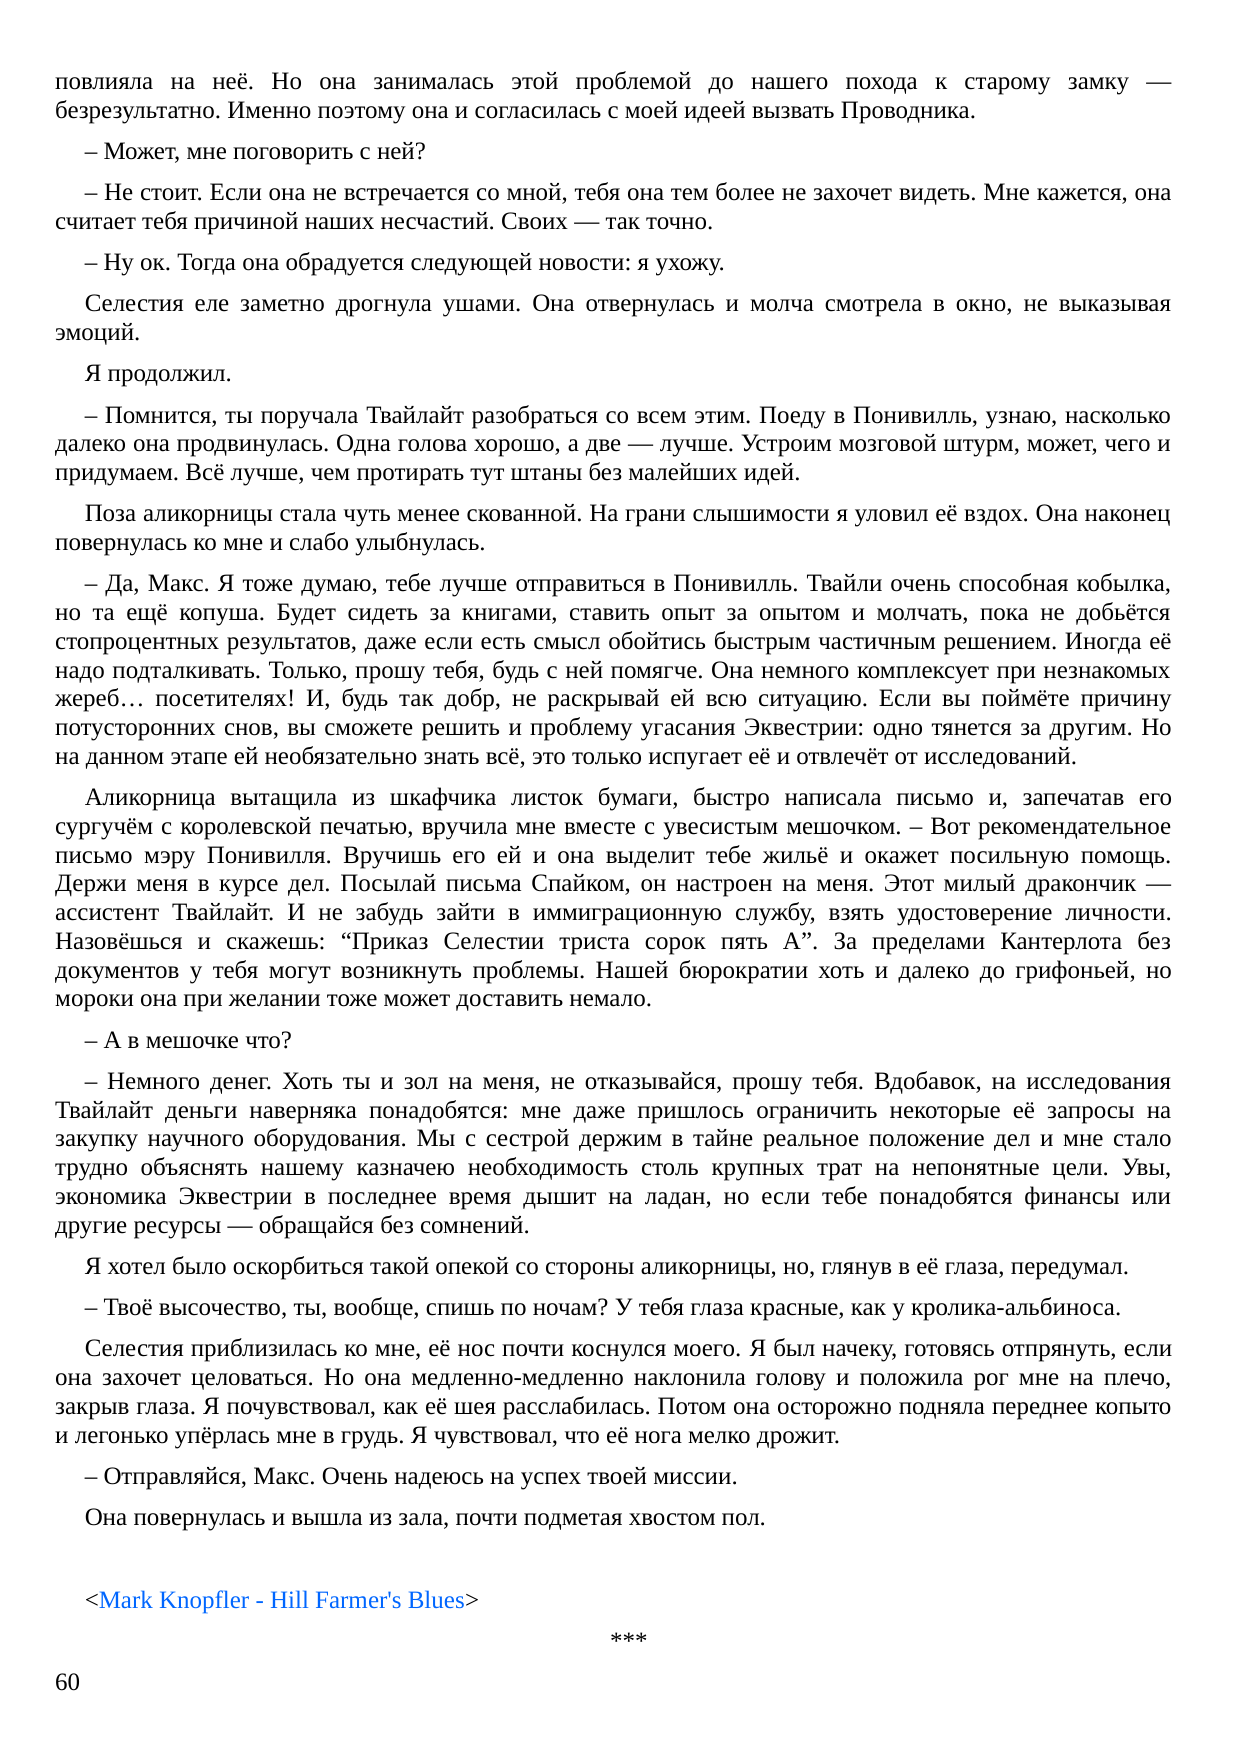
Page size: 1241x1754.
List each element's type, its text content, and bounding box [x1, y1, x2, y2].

text – Твоё высочество, ты, вообще, спишь по ночам? У тебя глаза красные, как у кролика-альбиноса. [55, 1292, 1173, 1321]
text *** [55, 1626, 1173, 1655]
text – Немного денег. Хоть ты и зол на меня, не отказывайся, прошу тебя. Вдобавок, на исследования Твайлайт деньги наверняка понадобятся: мне даже пришлось ограничить некоторые её запросы на закупку научного оборудования. Мы с сестрой держим в тайне реальное положение дел и мне стало трудно объяснять нашему казначею необходимость столь крупных трат на непонятные цели. Увы, экономика Эквестрии в последнее время дышит на ладан, но если тебе понадобятся финансы или другие ресурсы — обращайся без сомнений. [55, 1066, 1173, 1238]
text Селестия приблизилась ко мне, её нос почти коснулся моего. Я был начеку, готовясь отпрянуть, если она захочет целоваться. Но она медленно-медленно наклонила голову и положила рог мне на плечо, закрыв глаза. Я почувствовал, как её шея расслабилась. Потом она осторожно подняла переднее копыто и легонько упёрлась мне в грудь. Я чувствовал, что её нога мелко дрожит. [55, 1333, 1173, 1448]
text – Да, Макс. Я тоже думаю, тебе лучше отправиться в Понивилль. Твайли очень способная кобылка, но та ещё копуша. Будет сидеть за книгами, ставить опыт за опытом и молчать, пока не добьётся стопроцентных результатов, даже если есть смысл обойтись быстрым частичным решением. Иногда её надо подталкивать. Только, прошу тебя, будь с ней помягче. Она немного комплексует при незнакомых жереб… посетителях! И, будь так добр, не раскрывай ей всю ситуацию. Если вы поймёте причину потусторонних снов, вы сможете решить и проблему угасания Эквестрии: одно тянется за другим. Но на данном этапе ей необязательно знать всё, это только испугает её и отвлечёт от исследований. [55, 568, 1173, 770]
text Она повернулась и вышла из зала, почти подметая хвостом пол. [55, 1502, 1173, 1531]
text Я продолжил. [55, 358, 1173, 387]
text Поза аликорницы стала чуть менее скованной. На грани слышимости я уловил её вздох. Она наконец повернулась ко мне и слабо улыбнулась. [55, 498, 1173, 556]
text <Mark Knopfler - Hill Farmer's Blues> [55, 1585, 1173, 1613]
text Аликорница вытащила из шкафчика листок бумаги, быстро написала письмо и, запечатав его сургучём с королевской печатью, вручила мне вместе с увесистым мешочком. – Вот рекомендательное письмо мэру Понивилля. Вручишь его ей и она выделит тебе жильё и окажет посильную помощь. Держи меня в курсе дел. Посылай письма Спайком, он настроен на меня. Этот милый дракончик — ассистент Твайлайт. И не забудь зайти в иммиграционную службу, взять удостоверение личности. Назовёшься и скажешь: “Приказ Селестии триста сорок пять А”. За пределами Кантерлота без документов у тебя могут возникнуть проблемы. Нашей бюрократии хоть и далеко до грифоньей, но мороки она при желании тоже может доставить немало. [55, 782, 1173, 1012]
text – Не стоит. Если она не встречается со мной, тебя она тем более не захочет видеть. Мне кажется, она считает тебя причиной наших несчастий. Своих — так точно. [55, 177, 1173, 235]
text – Отправляйся, Макс. Очень надеюсь на успех твоей миссии. [55, 1461, 1173, 1490]
text Я хотел было оскорбиться такой опекой со стороны аликорницы, но, глянув в её глаза, передумал. [55, 1251, 1173, 1280]
text – А в мешочке что? [55, 1025, 1173, 1053]
text – Помнится, ты поручала Твайлайт разобраться со всем этим. Поеду в Понивилль, узнаю, насколько далеко она продвинулась. Одна голова хорошо, а две — лучше. Устроим мозговой штурм, может, чего и придумаем. Всё лучше, чем протирать тут штаны без малейших идей. [55, 400, 1173, 486]
text повлияла на неё. Но она занималась этой проблемой до нашего похода к старому замку — безрезультатно. Именно поэтому она и согласилась с моей идеей вызвать Проводника. [55, 66, 1173, 123]
text Селестия еле заметно дрогнула ушами. Она отвернулась и молча смотрела в окно, не выказывая эмоций. [55, 288, 1173, 346]
text – Может, мне поговорить с ней? [55, 136, 1173, 165]
text – Ну ок. Тогда она обрадуется следующей новости: я ухожу. [55, 247, 1173, 276]
